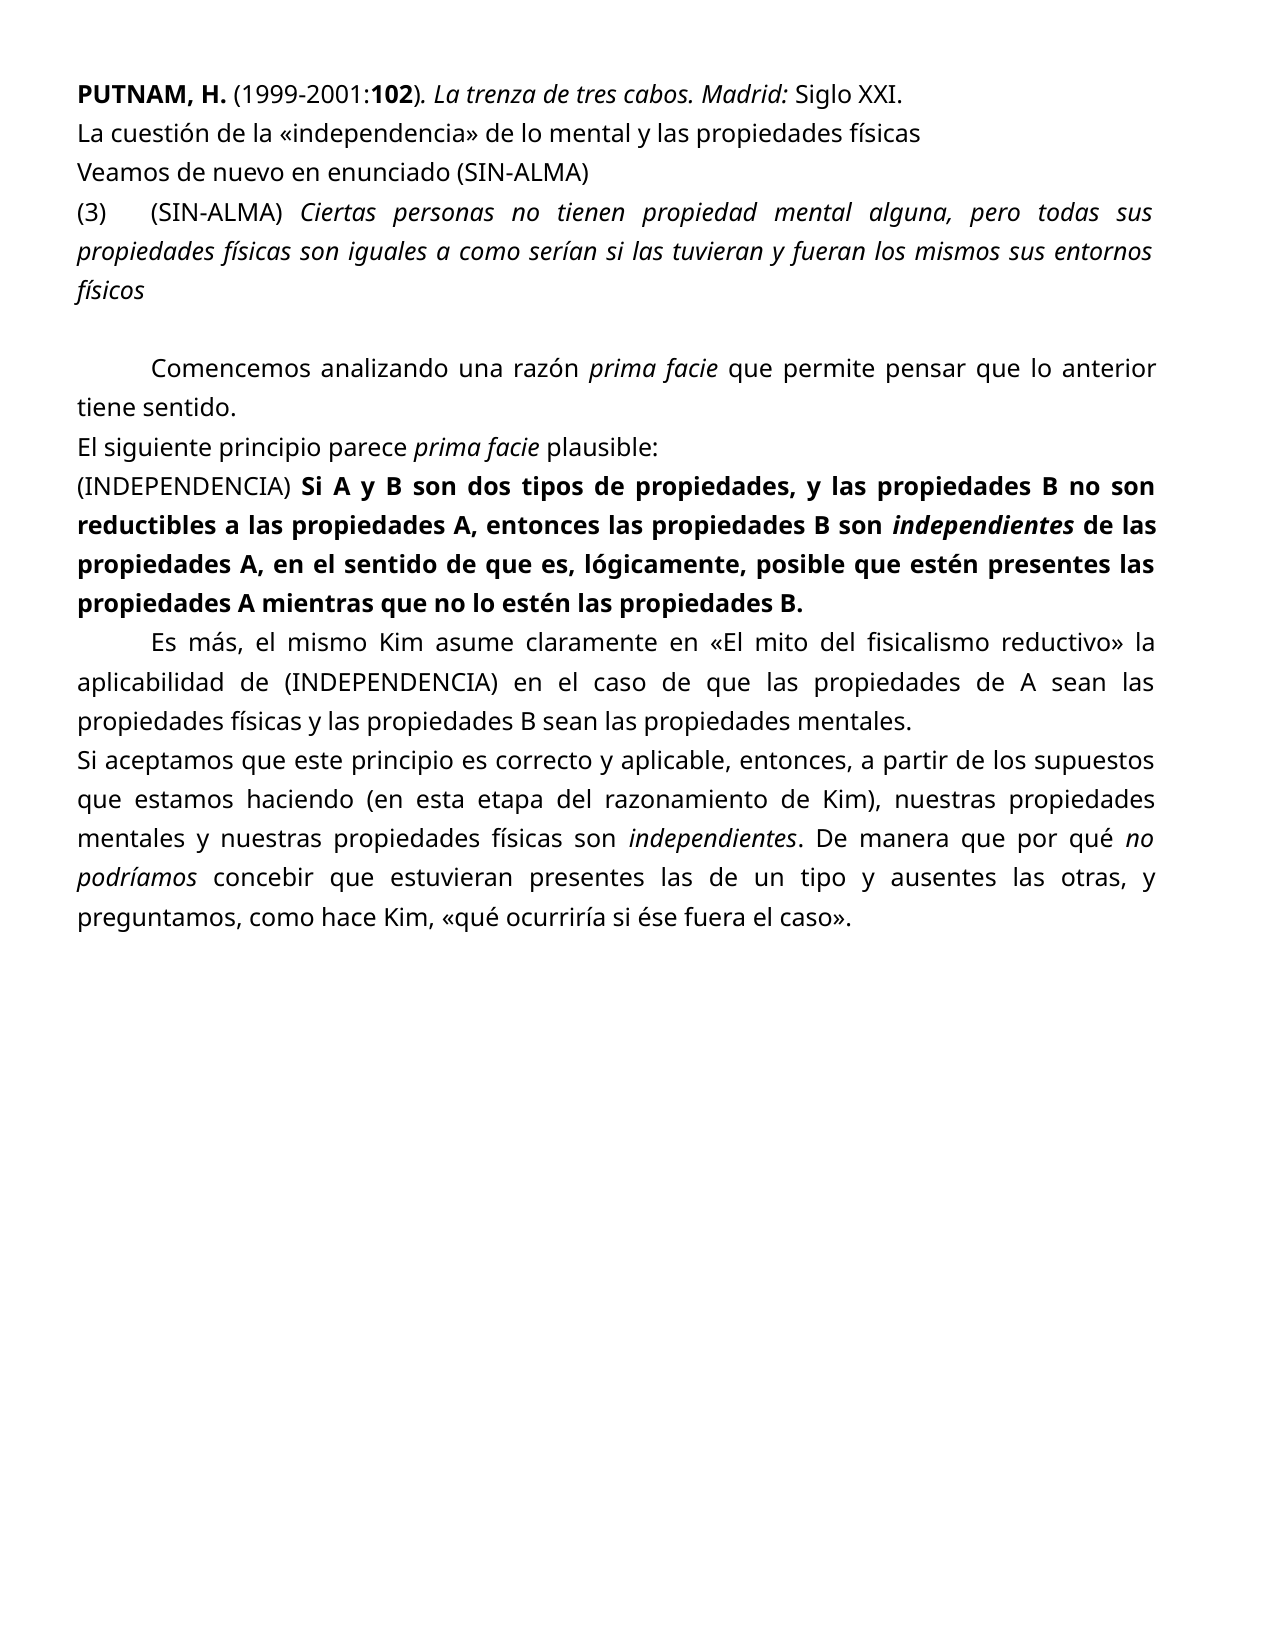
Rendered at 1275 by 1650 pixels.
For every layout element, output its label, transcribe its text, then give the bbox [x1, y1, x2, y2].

text PUTNAM, H. (1999-2001:102). La trenza de tres cabos. Madrid: Siglo XXI. [77, 77, 1157, 111]
text Es más, el mismo Kim asume claramente en «El mito del fisicalismo reductivo» la aplicabilidad de (INDEPENDENCIA) en el caso de que las propiedades de A sean las propiedades físicas y las propiedades B sean las propiedades mentales. [77, 625, 1157, 737]
text El siguiente principio parece prima facie plausible: [77, 429, 1157, 463]
text La cuestión de la «independencia» de lo mental y las propiedades físicas [77, 116, 1157, 150]
text Si aceptamos que este principio es correcto y aplicable, entonces, a partir de los supuestos que estamos haciendo (en esta etapa del razonamiento de Kim), nuestras propiedades mentales y nuestras propiedades físicas son independientes. De manera que por qué no podríamos concebir que estuvieran presentes las de un tipo y ausentes las otras, y preguntamos, como hace Kim, «qué ocurriría si ése fuera el caso». [77, 743, 1157, 933]
text Comencemos analizando una razón prima facie que permite pensar que lo anterior tiene sentido. [77, 351, 1157, 424]
text Veamos de nuevo en enunciado (SIN-ALMA) [77, 155, 1157, 189]
text (3) (SIN-ALMA) Ciertas personas no tienen propiedad mental alguna, pero todas sus propiedades físicas son iguales a como serían si las tuvieran y fueran los mismos sus entornos físicos [77, 194, 1157, 307]
text (INDEPENDENCIA) Si A y B son dos tipos de propiedades, y las propiedades B no son reductibles a las propiedades A, entonces las propiedades B son independientes de las propiedades A, en el sentido de que es, lógicamente, posible que estén presentes las propiedades A mientras que no lo estén las propiedades B. [77, 468, 1157, 620]
